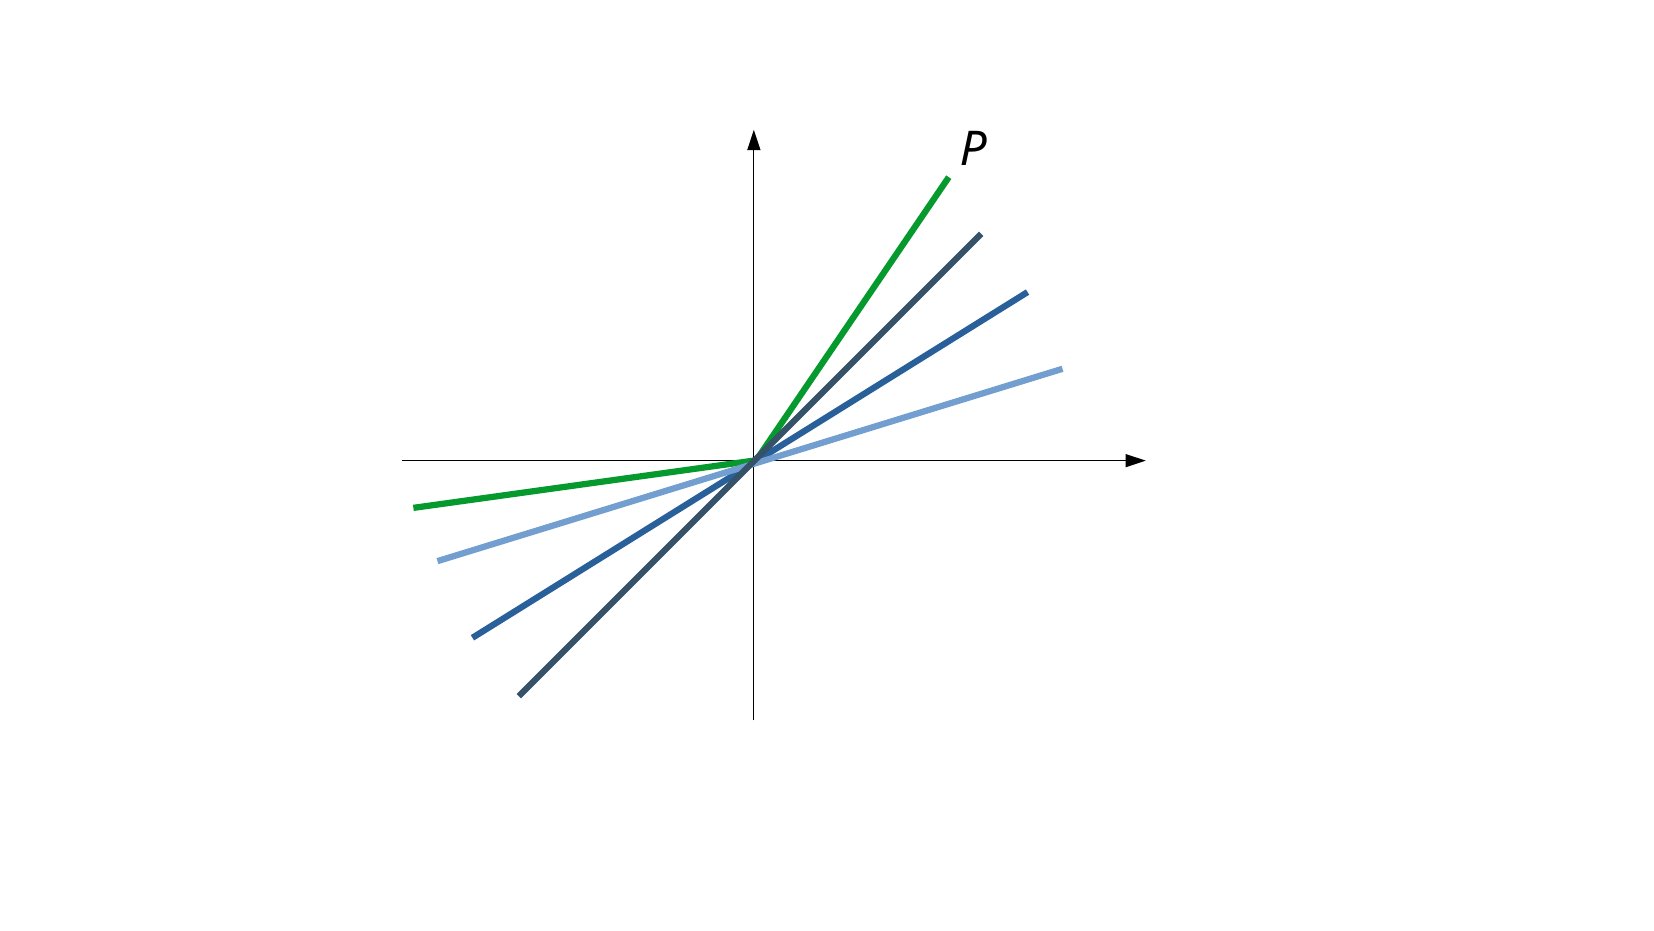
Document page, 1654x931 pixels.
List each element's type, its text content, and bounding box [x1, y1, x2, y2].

text_box P [944, 106, 1005, 201]
